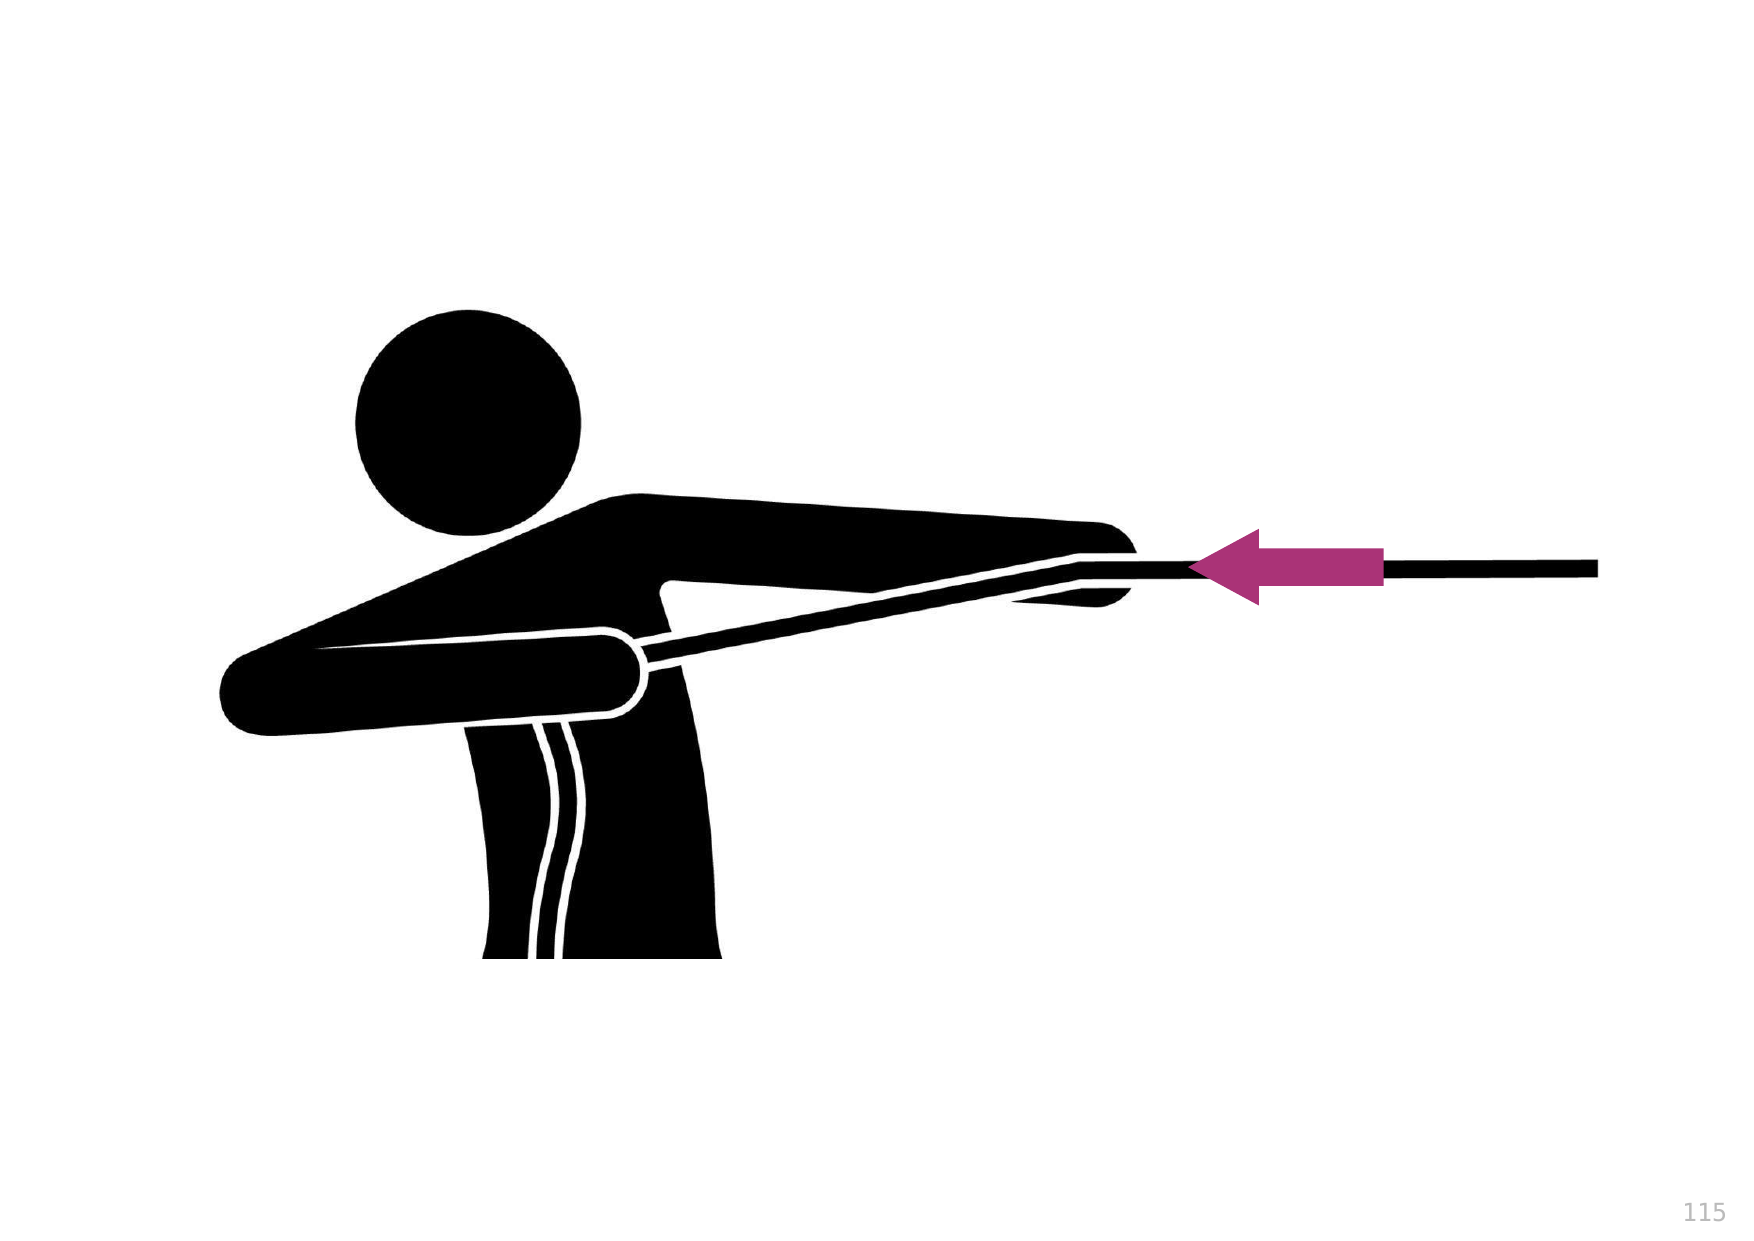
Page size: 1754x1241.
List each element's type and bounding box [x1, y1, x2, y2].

text_box [1187, 528, 1384, 606]
picture [207, 299, 1606, 960]
